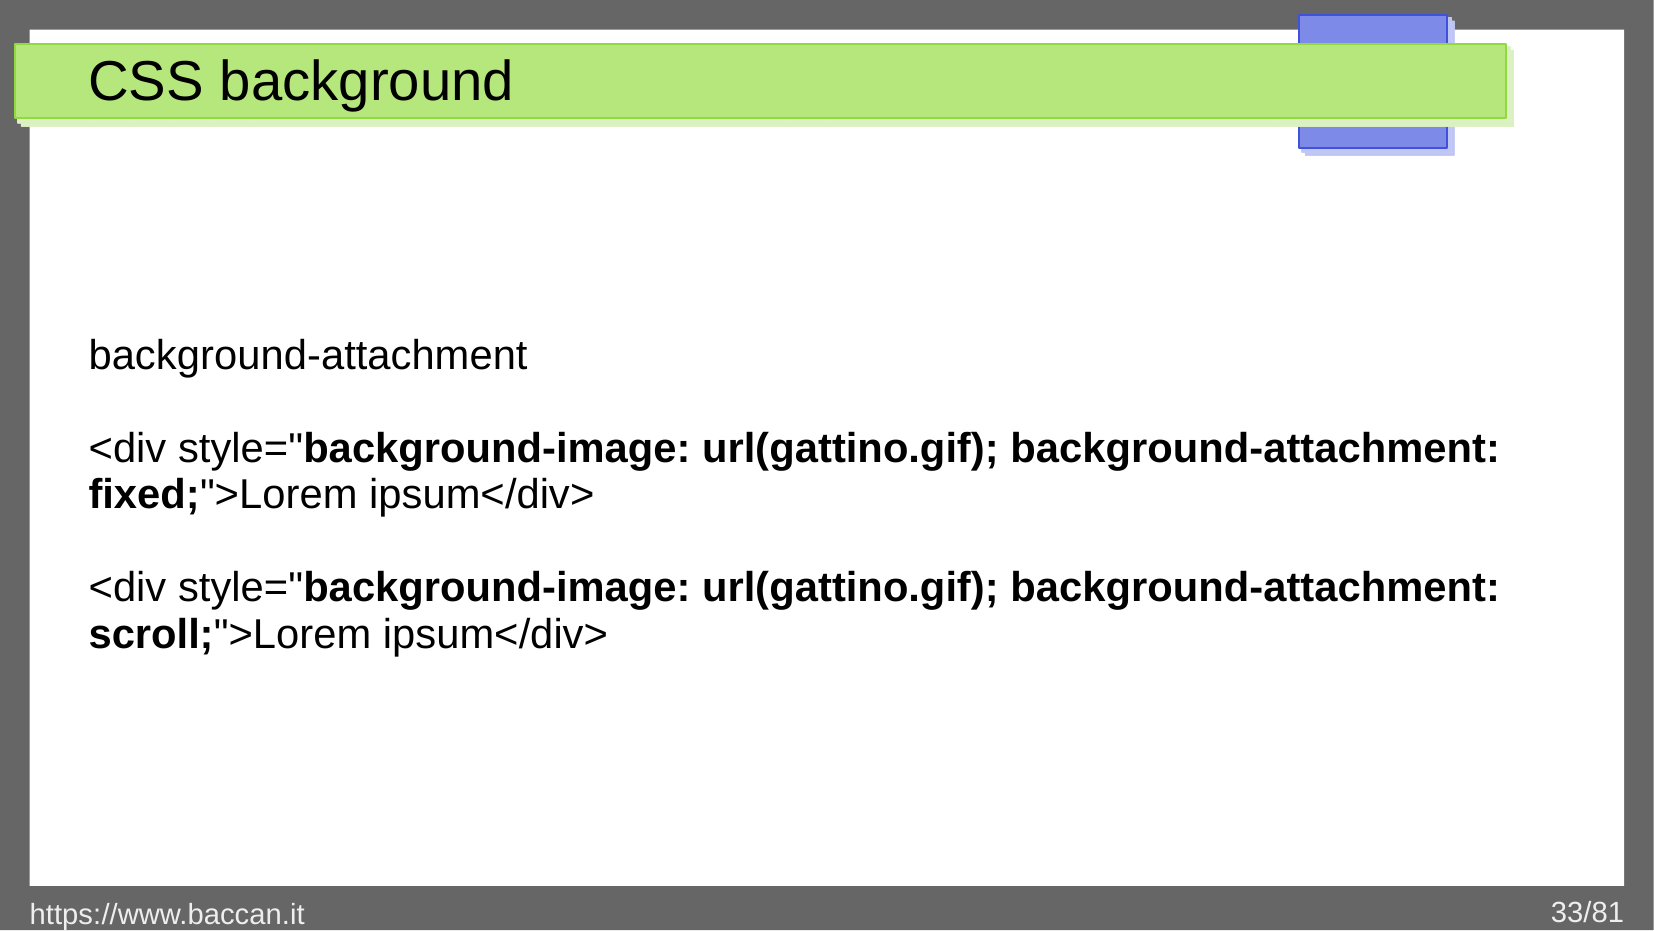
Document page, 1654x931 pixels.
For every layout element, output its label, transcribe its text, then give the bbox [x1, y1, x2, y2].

title CSS background [88, 44, 1506, 119]
text_box background-attachment <div style="background-image: url(gattino.gif); background-attachment: fixed;">Lorem ipsum</div> <div style="background-image: url(gattino.gif); background-attachment: scroll;">Lorem ipsum</div> [88, 169, 1565, 820]
